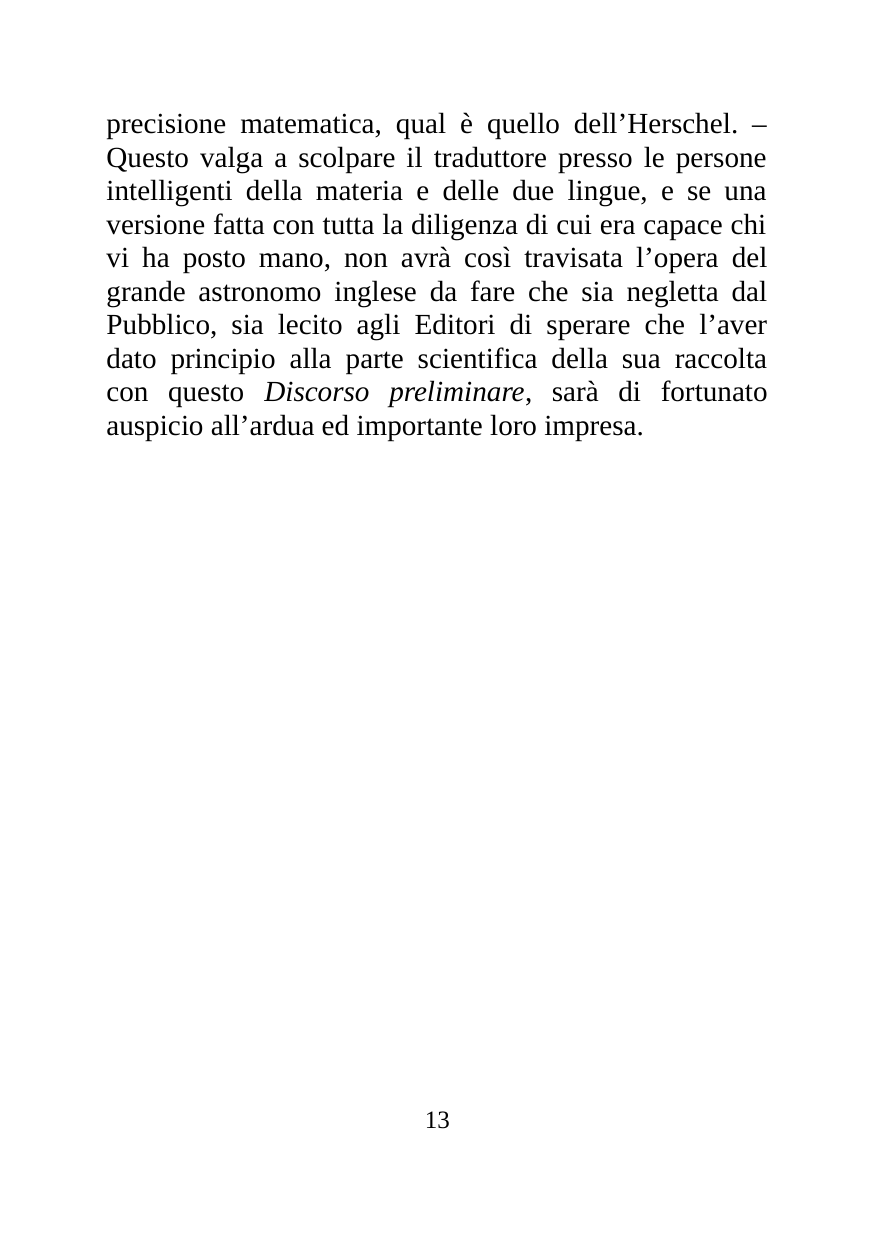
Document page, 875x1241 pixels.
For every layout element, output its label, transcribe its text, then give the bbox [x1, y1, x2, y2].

text precisione matematica, qual è quello dell’Herschel. – Questo valga a scolpare il traduttore presso le persone intelligenti della materia e delle due lingue, e se una versione fatta con tutta la diligenza di cui era capace chi vi ha posto mano, non avrà così travisata l’opera del grande astronomo inglese da fare che sia negletta dal Pubblico, sia lecito agli Editori di sperare che l’aver dato principio alla parte scientifica della sua raccolta con questo Discorso preliminare, sarà di fortunato auspicio all’ardua ed importante loro impresa. [106, 106, 768, 442]
